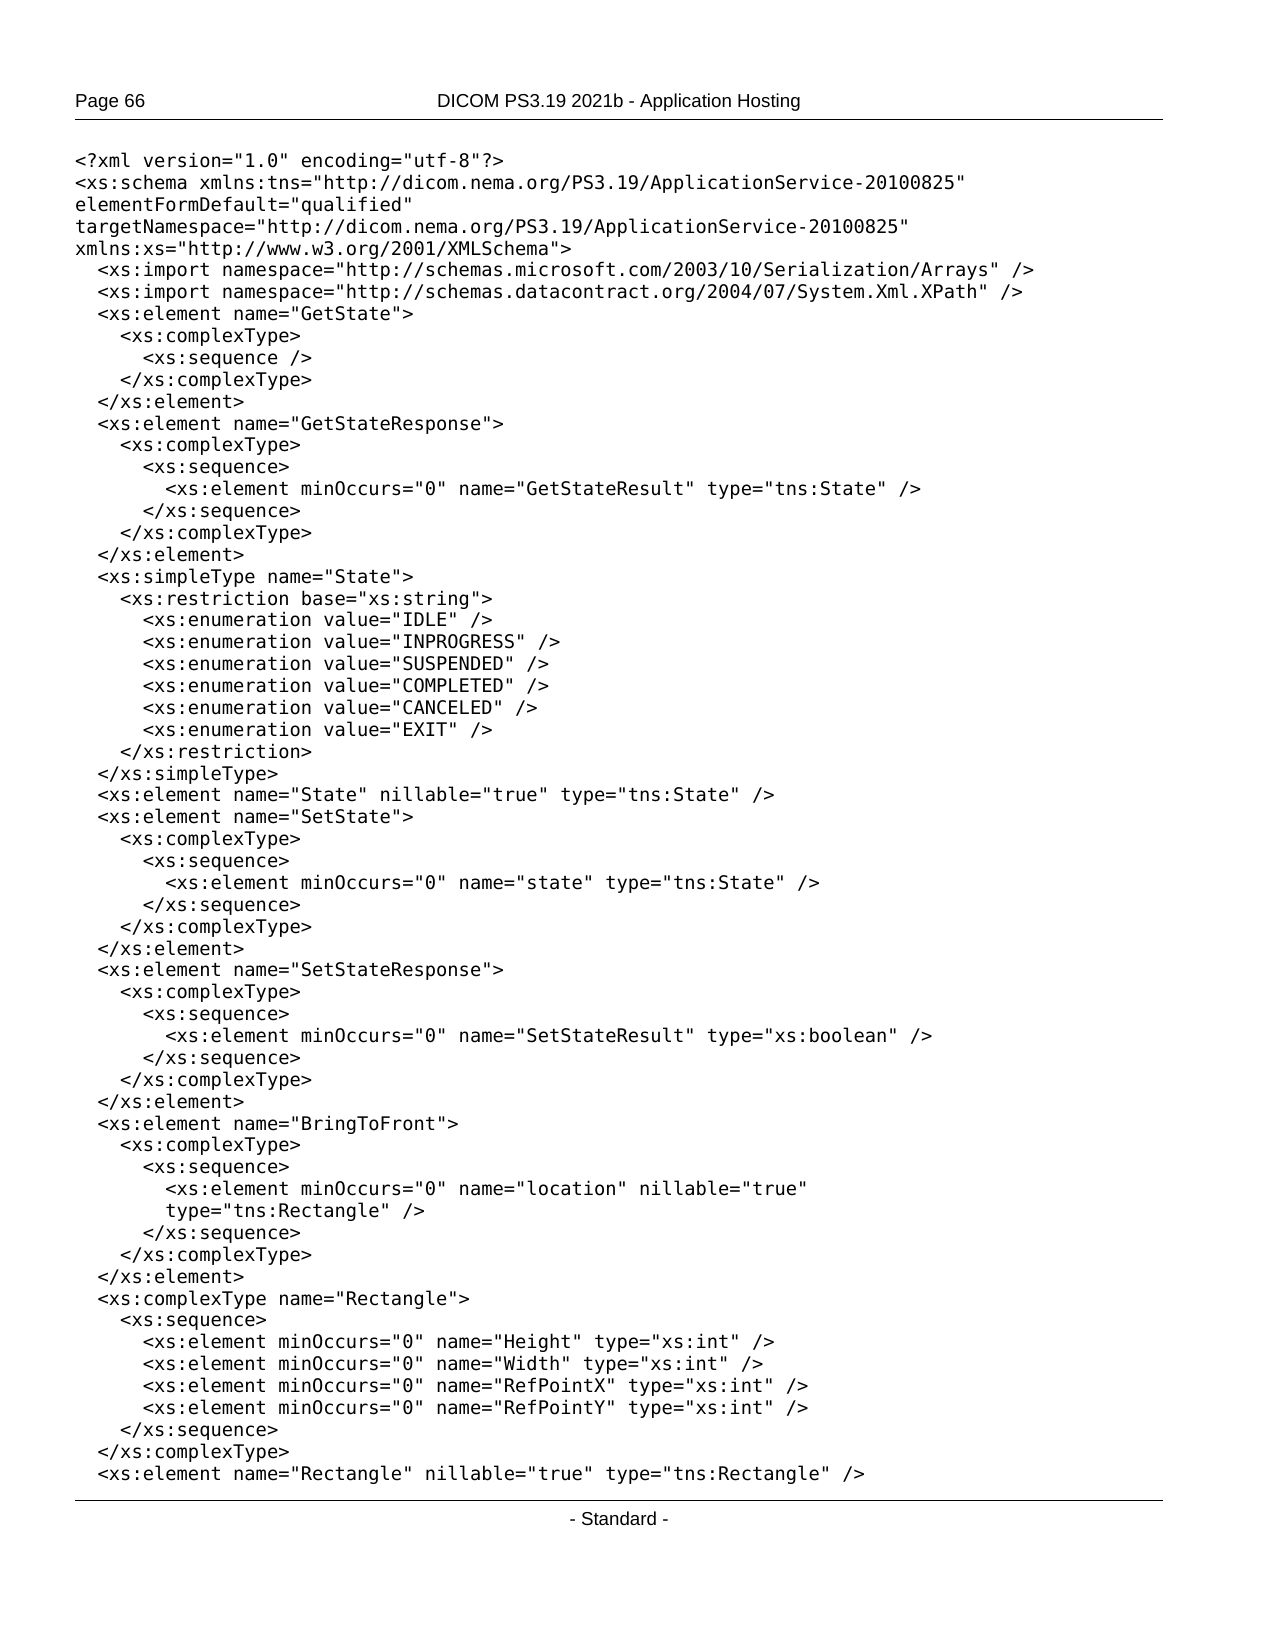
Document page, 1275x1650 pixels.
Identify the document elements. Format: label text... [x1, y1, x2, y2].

text <?xml version="1.0" encoding="utf-8"?> <xs:schema xmlns:tns="http://dicom.nema.org/PS3.19/ApplicationService-20100825" elementFormDefault="qualified" targetNamespace="http://dicom.nema.org/PS3.19/ApplicationService-20100825" xmlns:xs="http://www.w3.org/2001/XMLSchema"> <xs:import namespace="http://schemas.microsoft.com/2003/10/Serialization/Arrays" /> <xs:import namespace="http://schemas.datacontract.org/2004/07/System.Xml.XPath" /> <xs:element name="GetState"> <xs:complexType> <xs:sequence /> </xs:complexType> </xs:element> <xs:element name="GetStateResponse"> <xs:complexType> <xs:sequence> <xs:element minOccurs="0" name="GetStateResult" type="tns:State" /> </xs:sequence> </xs:complexType> </xs:element> <xs:simpleType name="State"> <xs:restriction base="xs:string"> <xs:enumeration value="IDLE" /> <xs:enumeration value="INPROGRESS" /> <xs:enumeration value="SUSPENDED" /> <xs:enumeration value="COMPLETED" /> <xs:enumeration value="CANCELED" /> <xs:enumeration value="EXIT" /> </xs:restriction> </xs:simpleType> <xs:element name="State" nillable="true" type="tns:State" /> <xs:element name="SetState"> <xs:complexType> <xs:sequence> <xs:element minOccurs="0" name="state" type="tns:State" /> </xs:sequence> </xs:complexType> </xs:element> <xs:element name="SetStateResponse"> <xs:complexType> <xs:sequence> <xs:element minOccurs="0" name="SetStateResult" type="xs:boolean" /> </xs:sequence> </xs:complexType> </xs:element> <xs:element name="BringToFront"> <xs:complexType> <xs:sequence> <xs:element minOccurs="0" name="location" nillable="true" type="tns:Rectangle" /> </xs:sequence> </xs:complexType> </xs:element> <xs:complexType name="Rectangle"> <xs:sequence> <xs:element minOccurs="0" name="Height" type="xs:int" /> <xs:element minOccurs="0" name="Width" type="xs:int" /> <xs:element minOccurs="0" name="RefPointX" type="xs:int" /> <xs:element minOccurs="0" name="RefPointY" type="xs:int" /> </xs:sequence> </xs:complexType> <xs:element name="Rectangle" nillable="true" type="tns:Rectangle" /> [75, 150, 1162, 1484]
